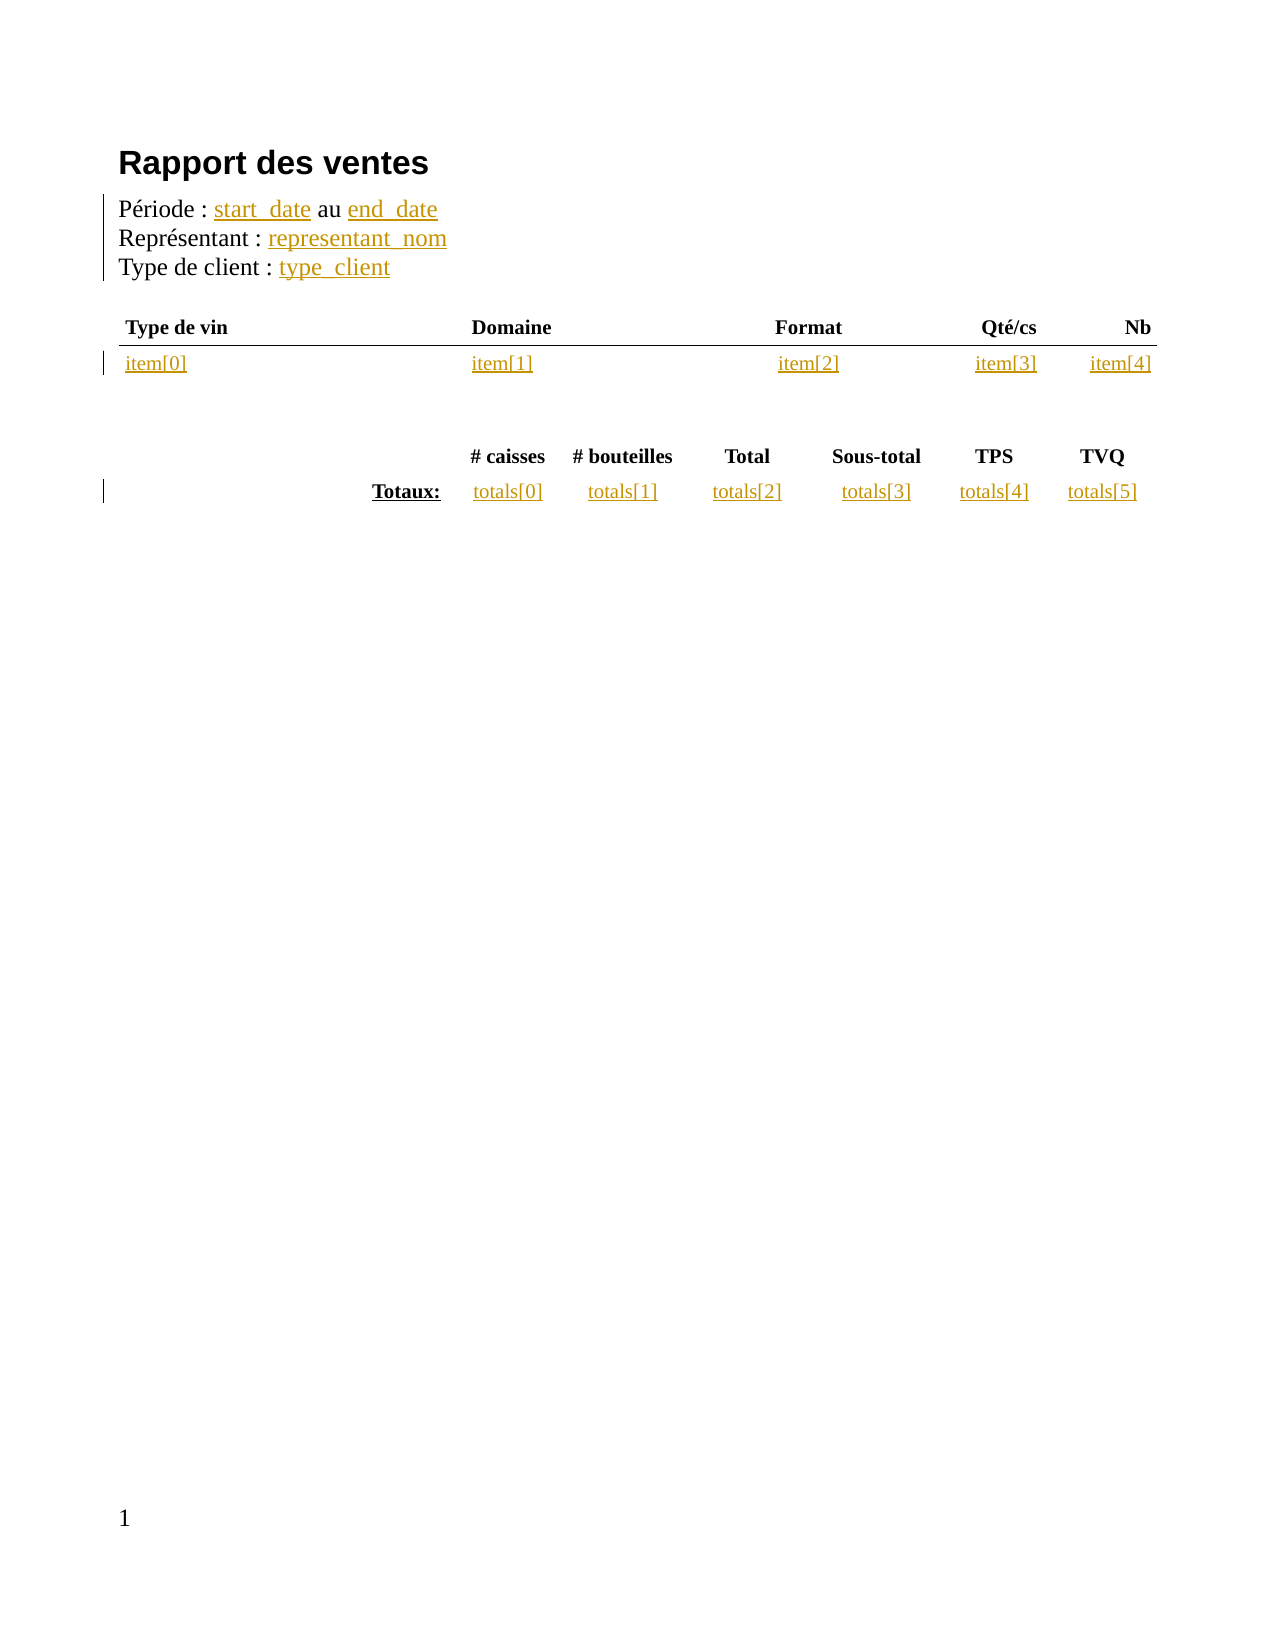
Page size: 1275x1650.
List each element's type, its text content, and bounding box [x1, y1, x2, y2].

table_header Type de vin [119, 309, 466, 345]
table_cell item[1] [466, 346, 715, 380]
table_header TVQ [1048, 438, 1157, 473]
table_header Domaine [466, 309, 715, 345]
table_cell totals[1] [564, 474, 682, 509]
table_cell item[4] [1042, 346, 1157, 380]
table_header Qté/cs [902, 309, 1042, 345]
text Type de client : type_client [118, 252, 1157, 281]
table_cell item[2] [715, 346, 902, 380]
table_cell totals[2] [682, 474, 812, 509]
table_cell totals[5] [1048, 474, 1157, 509]
table_header [361, 438, 452, 473]
table_header Total [682, 438, 812, 473]
table_cell Totaux: [361, 474, 452, 509]
table_header # bouteilles [564, 438, 682, 473]
text Période : start_date au end_date [118, 194, 1157, 223]
table_cell item[3] [902, 346, 1042, 380]
table_header Nb [1042, 309, 1157, 345]
table_header Format [715, 309, 902, 345]
table_cell item[0] [119, 346, 466, 380]
table_header Sous-total [812, 438, 941, 473]
table_cell totals[4] [941, 474, 1048, 509]
text Représentant : representant_nom [118, 223, 1157, 252]
table_header # caisses [452, 438, 563, 473]
table_cell totals[3] [812, 474, 941, 509]
subtitle Rapport des ventes [118, 143, 1157, 182]
table_cell totals[0] [452, 474, 563, 509]
table_header TPS [941, 438, 1048, 473]
